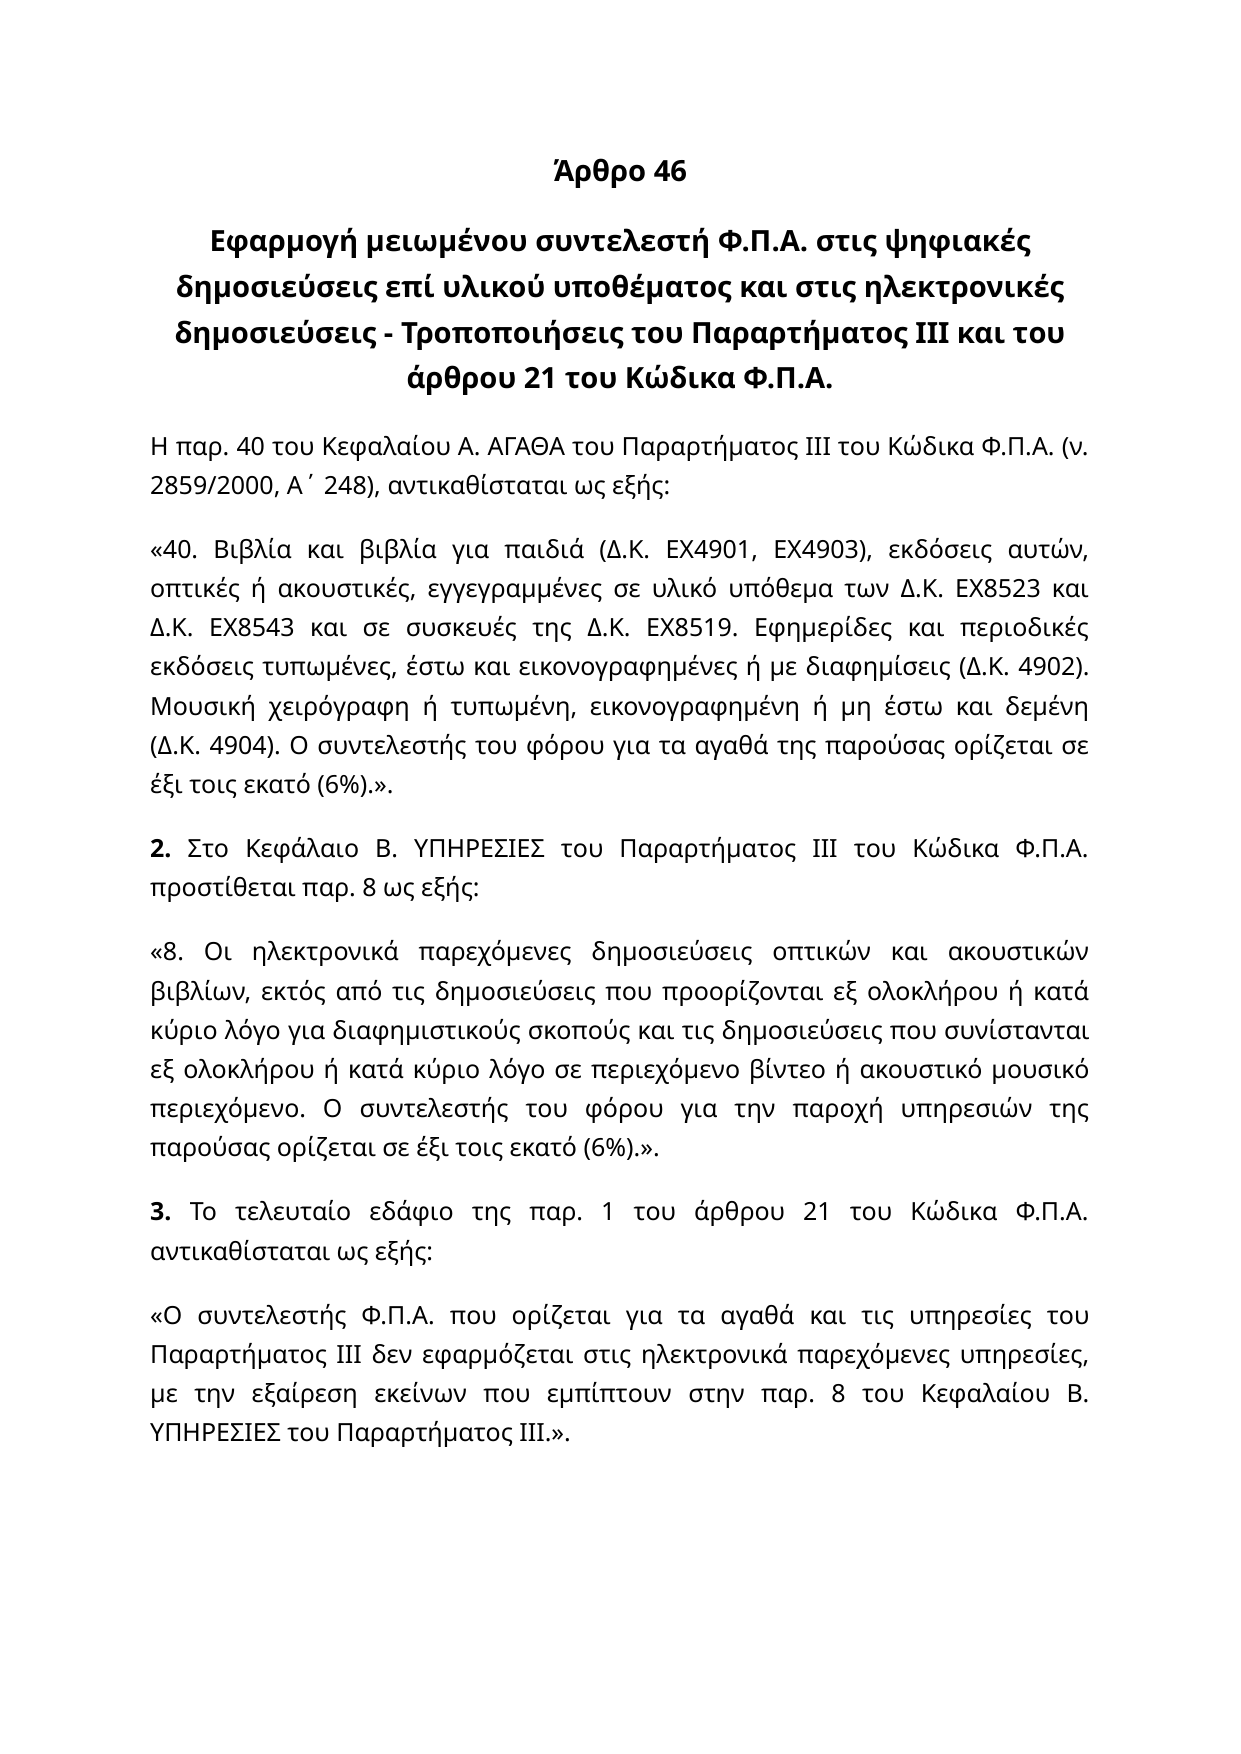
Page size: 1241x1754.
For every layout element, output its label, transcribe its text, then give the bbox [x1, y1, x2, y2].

text «8. Οι ηλεκτρονικά παρεχόμενες δημοσιεύσεις οπτικών και ακουστικών βιβλίων, εκτός από τις δημοσιεύσεις που προορίζονται εξ ολοκλήρου ή κατά κύριο λόγο για διαφημιστικούς σκοπούς και τις δημοσιεύσεις που συνίστανται εξ ολοκλήρου ή κατά κύριο λόγο σε περιεχόμενο βίντεο ή ακουστικό μουσικό περιεχόμενο. Ο συντελεστής του φόρου για την παροχή υπηρεσιών της παρούσας ορίζεται σε έξι τοις εκατό (6%).». [150, 934, 1090, 1164]
subtitle Άρθρο 46 [150, 150, 1090, 190]
text 3. Το τελευταίο εδάφιο της παρ. 1 του άρθρου 21 του Κώδικα Φ.Π.Α. αντικαθίσταται ως εξής: [150, 1194, 1090, 1267]
text «40. Βιβλία και βιβλία για παιδιά (Δ.Κ. ΕΧ4901, ΕΧ4903), εκδόσεις αυτών, οπτικές ή ακουστικές, εγγεγραμμένες σε υλικό υπόθεμα των Δ.Κ. ΕΧ8523 και Δ.Κ. ΕΧ8543 και σε συσκευές της Δ.Κ. ΕΧ8519. Eφημερίδες και περιοδικές εκδόσεις τυπωμένες, έστω και εικονογραφημένες ή με διαφημίσεις (Δ.Κ. 4902). Mουσική χειρόγραφη ή τυπωμένη, εικονογραφημένη ή μη έστω και δεμένη (Δ.Κ. 4904). Ο συντελεστής του φόρου για τα αγαθά της παρούσας ορίζεται σε έξι τοις εκατό (6%).». [150, 531, 1090, 801]
text Η παρ. 40 του Κεφαλαίου Α. ΑΓΑΘΑ του Παραρτήματος ΙΙΙ του Κώδικα Φ.Π.Α. (ν. 2859/2000, Α΄ 248), αντικαθίσταται ως εξής: [150, 428, 1090, 501]
text 2. Στο Κεφάλαιο Β. ΥΠΗΡΕΣΙΕΣ του Παραρτήματος ΙΙΙ του Κώδικα Φ.Π.Α. προστίθεται παρ. 8 ως εξής: [150, 831, 1090, 904]
subtitle Εφαρμογή μειωμένου συντελεστή Φ.Π.Α. στις ψηφιακές δημοσιεύσεις επί υλικού υποθέματος και στις ηλεκτρονικές δημοσιεύσεις - Τροποποιήσεις του Παραρτήματος ΙΙΙ και του άρθρου 21 του Κώδικα Φ.Π.Α. [150, 221, 1090, 397]
text «Ο συντελεστής Φ.Π.Α. που ορίζεται για τα αγαθά και τις υπηρεσίες του Παραρτήματος ΙΙΙ δεν εφαρμόζεται στις ηλεκτρονικά παρεχόμενες υπηρεσίες, με την εξαίρεση εκείνων που εμπίπτουν στην παρ. 8 του Κεφαλαίου Β. ΥΠΗΡΕΣΙΕΣ του Παραρτήματος ΙΙΙ.». [150, 1297, 1090, 1449]
